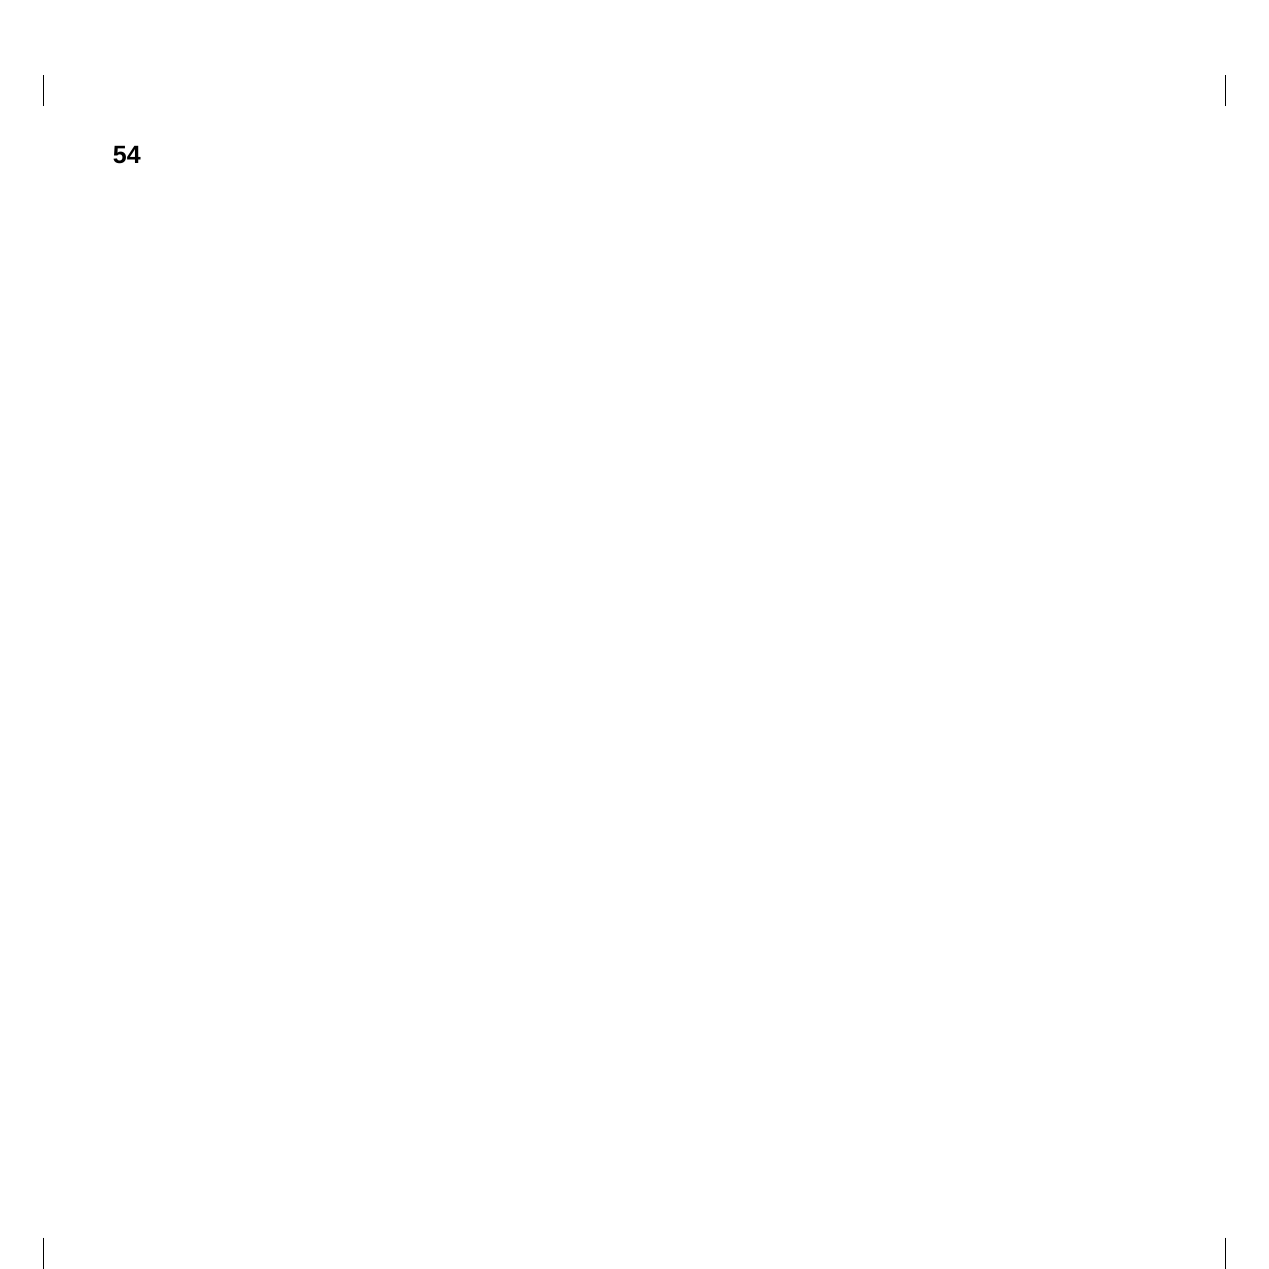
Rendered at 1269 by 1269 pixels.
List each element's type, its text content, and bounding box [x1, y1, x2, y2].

text 54 [113, 139, 1269, 168]
